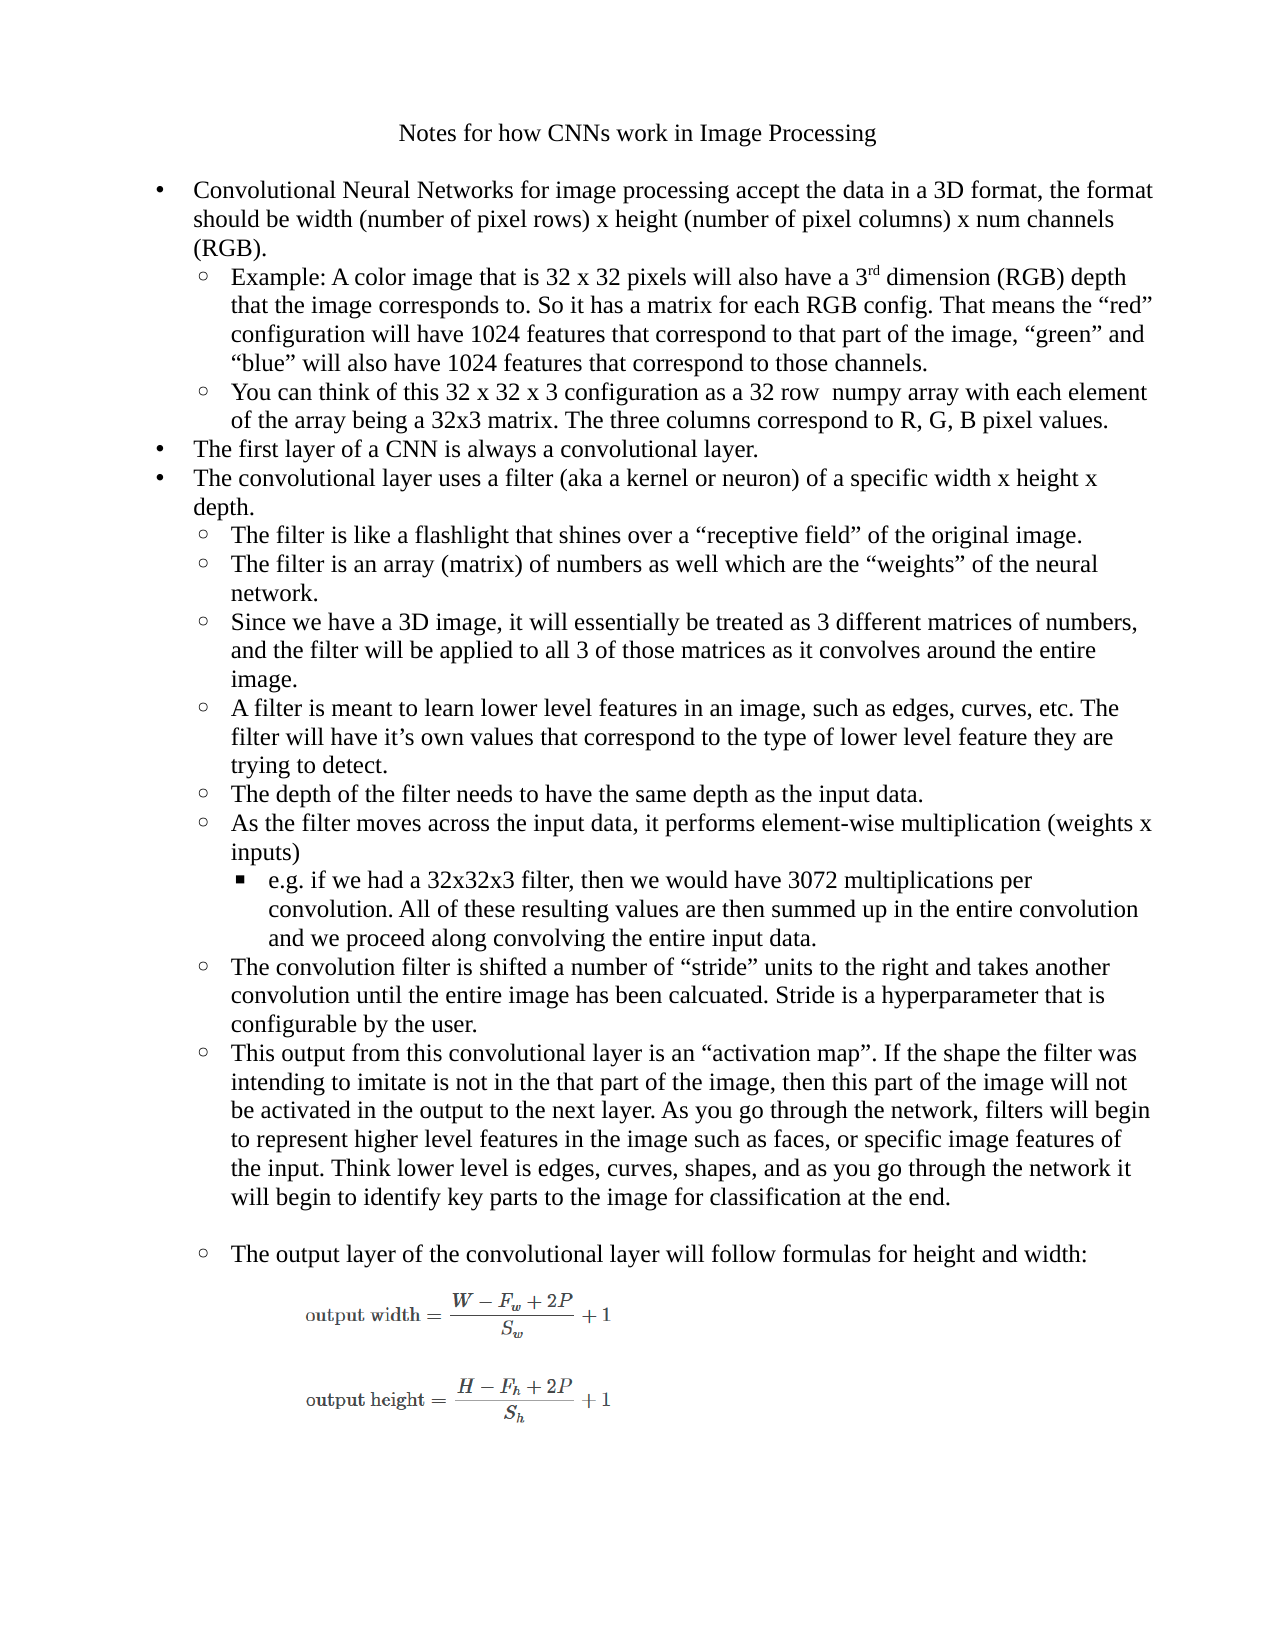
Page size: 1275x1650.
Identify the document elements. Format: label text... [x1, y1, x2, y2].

list A filter is meant to learn lower level features in an image, such as edges, curves, etc. The filter will have it’s own values that correspond to the type of lower level feature they are trying to detect. [193, 693, 1157, 779]
text Notes for how CNNs work in Image Processing [118, 118, 1157, 147]
list The output layer of the convolutional layer will follow formulas for height and width: [193, 1239, 1157, 1268]
list The filter is like a flashlight that shines over a “receptive field” of the original image. [193, 521, 1157, 549]
list Convolutional Neural Networks for image processing accept the data in a 3D format, the format should be width (number of pixel rows) x height (number of pixel columns) x num channels (RGB). [156, 176, 1157, 262]
list The convolution filter is shifted a number of “stride” units to the right and takes another convolution until the entire image has been calcuated. Stride is a hyperparameter that is configurable by the user. [193, 952, 1157, 1038]
list As the filter moves across the input data, it performs element-wise multiplication (weights x inputs) [193, 808, 1157, 866]
list This output from this convolutional layer is an “activation map”. If the shape the filter was intending to imitate is not in the that part of the image, then this part of the image will not be activated in the output to the next layer. As you go through the network, filters will begin to represent higher level features in the image such as faces, or specific image features of the input. Think lower level is edges, curves, shapes, and as you go through the network it will begin to identify key parts to the image for classification at the end. [193, 1038, 1157, 1211]
list Since we have a 3D image, it will essentially be treated as 3 different matrices of numbers, and the filter will be applied to all 3 of those matrices as it convolves around the entire image. [193, 607, 1157, 693]
list Example: A color image that is 32 x 32 pixels will also have a 3rd dimension (RGB) depth that the image corresponds to. So it has a matrix for each RGB config. That means the “red” configuration will have 1024 features that correspond to that part of the image, “green” and “blue” will also have 1024 features that correspond to those channels. [193, 262, 1157, 377]
list The convolutional layer uses a filter (aka a kernel or neuron) of a specific width x height x depth. [156, 463, 1157, 521]
list The depth of the filter needs to have the same depth as the input data. [193, 779, 1157, 808]
list e.g. if we had a 32x32x3 filter, then we would have 3072 multiplications per convolution. All of these resulting values are then summed up in the entire convolution and we proceed along convolving the entire input data. [231, 866, 1157, 952]
list The first layer of a CNN is always a convolutional layer. [156, 434, 1157, 463]
list You can think of this 32 x 32 x 3 configuration as a 32 row numpy array with each element of the array being a 32x3 matrix. The three columns correspond to R, G, B pixel values. [193, 377, 1157, 434]
picture [278, 1269, 635, 1430]
list The filter is an array (matrix) of numbers as well which are the “weights” of the neural network. [193, 549, 1157, 607]
